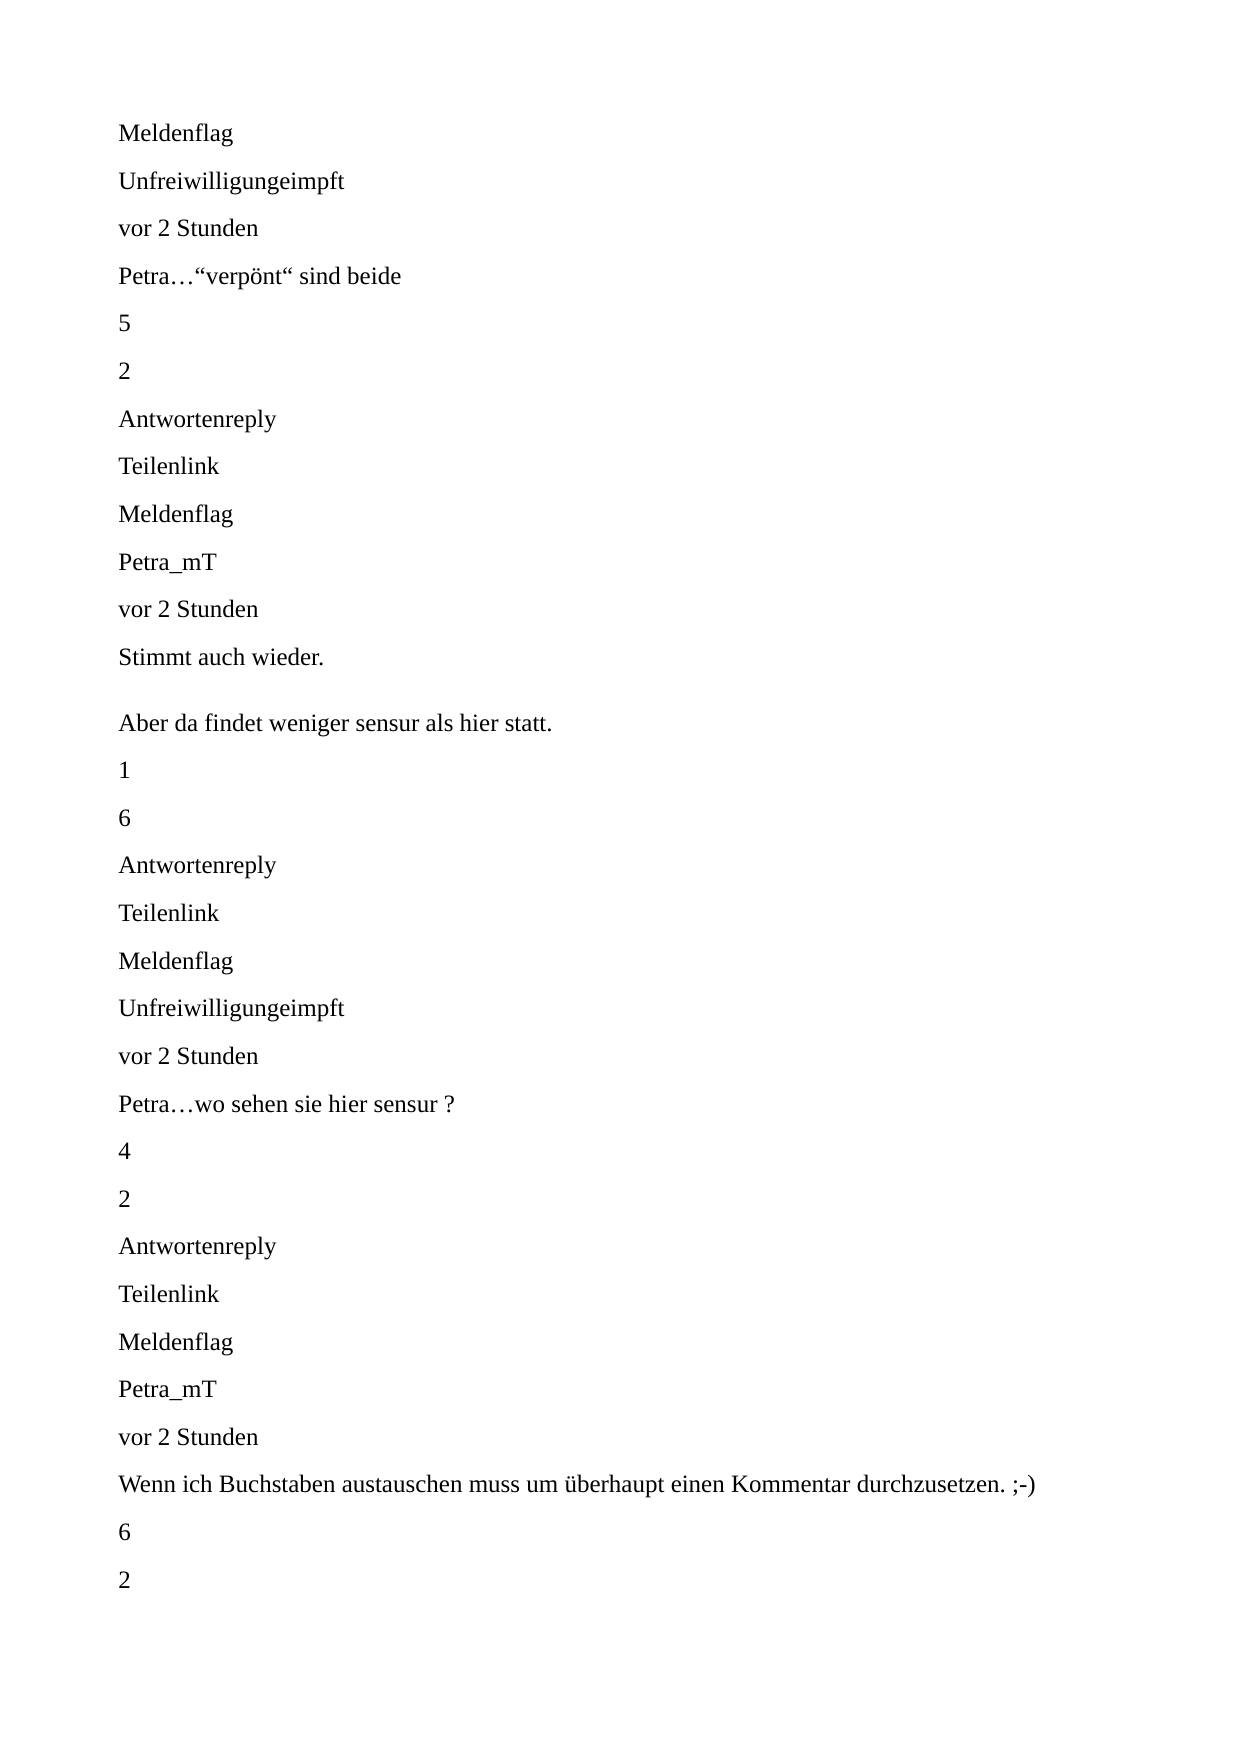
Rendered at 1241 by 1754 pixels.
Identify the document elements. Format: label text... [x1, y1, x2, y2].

text Meldenflag [118, 1327, 1122, 1355]
text Meldenflag [118, 499, 1122, 528]
text vor 2 Stunden [118, 1041, 1122, 1070]
text 4 [118, 1136, 1122, 1165]
text Meldenflag [118, 946, 1122, 974]
text 2 [118, 356, 1122, 385]
text Teilenlink [118, 898, 1122, 927]
text 2 [118, 1184, 1122, 1213]
text vor 2 Stunden [118, 594, 1122, 623]
text Meldenflag [118, 118, 1122, 147]
text Antwortenreply [118, 851, 1122, 879]
text 2 [118, 1565, 1122, 1593]
text Antwortenreply [118, 404, 1122, 432]
text vor 2 Stunden [118, 213, 1122, 242]
text Teilenlink [118, 1279, 1122, 1308]
text Teilenlink [118, 451, 1122, 480]
text 6 [118, 1517, 1122, 1546]
text vor 2 Stunden [118, 1422, 1122, 1451]
text Unfreiwilligungeimpft [118, 993, 1122, 1022]
text Unfreiwilligungeimpft [118, 166, 1122, 194]
text Antwortenreply [118, 1231, 1122, 1260]
text Wenn ich Buchstaben austauschen muss um überhaupt einen Kommentar durchzusetzen. ;-) [118, 1469, 1122, 1498]
text Petra…“verpönt“ sind beide [118, 261, 1122, 290]
text Petra…wo sehen sie hier sensur ? [118, 1089, 1122, 1117]
text 6 [118, 803, 1122, 832]
text 5 [118, 308, 1122, 337]
text Petra_mT [118, 547, 1122, 575]
text Stimmt auch wieder. Aber da findet weniger sensur als hier statt. [118, 642, 1122, 737]
text 1 [118, 755, 1122, 784]
text Petra_mT [118, 1374, 1122, 1403]
